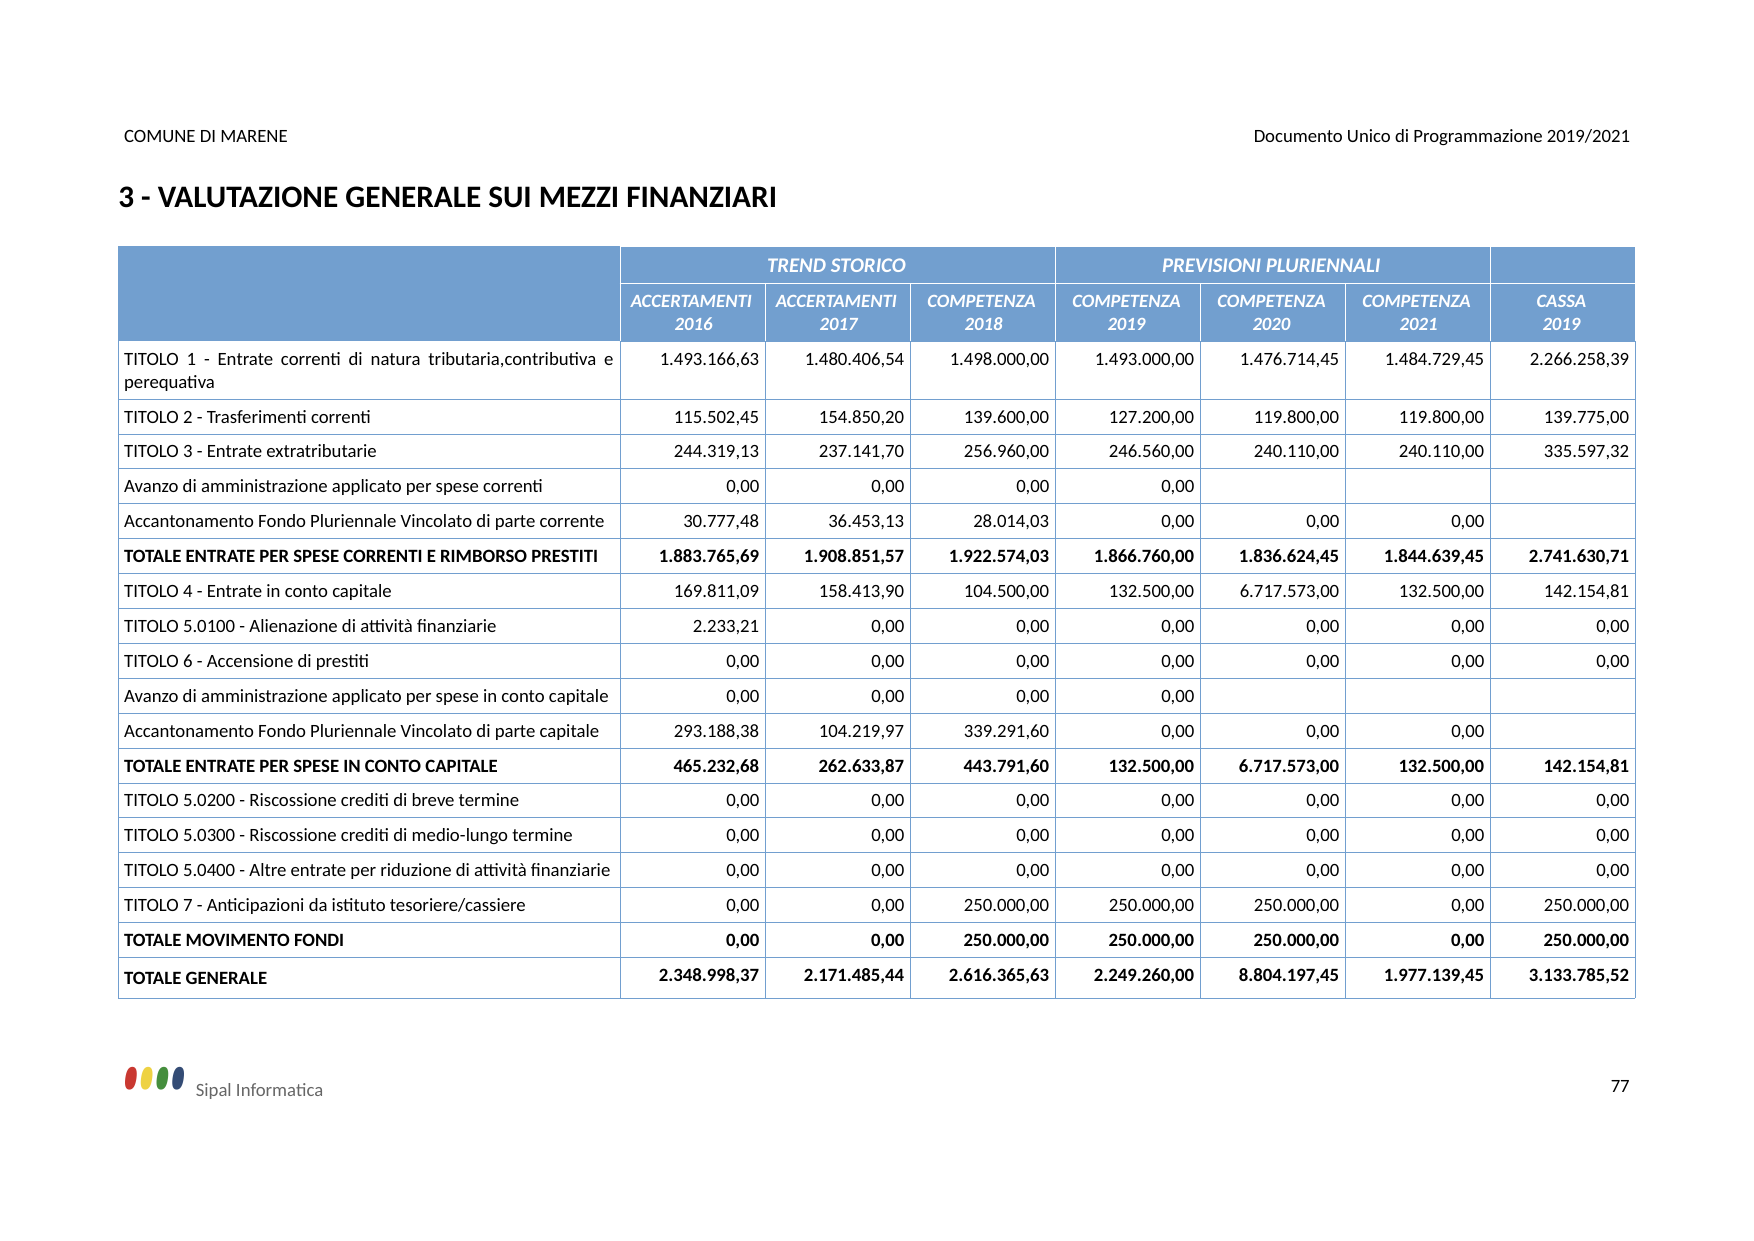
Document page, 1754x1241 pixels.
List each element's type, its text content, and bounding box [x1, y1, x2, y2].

table_cell TOTALE ENTRATE PER SPESE IN CONTO CAPITALE [119, 749, 620, 782]
table_cell 244.319,13 [621, 435, 765, 468]
table_cell 1.844.639,45 [1346, 539, 1490, 573]
table_cell 0,00 [766, 644, 910, 678]
table_header TREND STORICO [621, 247, 1055, 283]
table_cell 0,00 [1346, 923, 1490, 957]
table_cell 30.777,48 [621, 504, 765, 538]
table_cell 0,00 [1491, 609, 1635, 643]
table_cell 0,00 [1056, 818, 1200, 852]
table_cell TITOLO 3 - Entrate extratributarie [119, 435, 620, 468]
table_cell 132.500,00 [1346, 574, 1490, 608]
table_cell 0,00 [621, 644, 765, 678]
table_cell [1346, 679, 1490, 713]
table_cell 0,00 [1201, 853, 1345, 887]
table_cell 0,00 [621, 853, 765, 887]
table_cell 132.500,00 [1346, 749, 1490, 782]
table_cell 104.219,97 [766, 714, 910, 747]
table_cell 0,00 [1056, 784, 1200, 817]
table_cell CASSA 2019 [1491, 284, 1635, 341]
table_cell 3.133.785,52 [1491, 958, 1635, 997]
table_cell TITOLO 2 - Trasferimenti correnti [119, 400, 620, 433]
table_cell 0,00 [911, 818, 1055, 852]
table_cell 0,00 [1346, 818, 1490, 852]
table_cell [1491, 504, 1635, 538]
table_cell 0,00 [1346, 609, 1490, 643]
table_cell 0,00 [766, 888, 910, 922]
table_cell Avanzo di amministrazione applicato per spese in conto capitale [119, 679, 620, 713]
table_cell 0,00 [1491, 853, 1635, 887]
table_cell 36.453,13 [766, 504, 910, 538]
table_cell 0,00 [766, 923, 910, 957]
table_cell 127.200,00 [1056, 400, 1200, 433]
table_cell 1.484.729,45 [1346, 342, 1490, 398]
table_cell 142.154,81 [1491, 749, 1635, 782]
table_cell 250.000,00 [1056, 923, 1200, 957]
table_cell COMPETENZA 2020 [1201, 284, 1345, 341]
table_cell 6.717.573,00 [1201, 574, 1345, 608]
table_cell 250.000,00 [1056, 888, 1200, 922]
table_cell [1201, 679, 1345, 713]
table_cell 1.498.000,00 [911, 342, 1055, 398]
table_cell 246.560,00 [1056, 435, 1200, 468]
table_cell 0,00 [621, 784, 765, 817]
table_cell 0,00 [1346, 644, 1490, 678]
table_cell TITOLO 1 - Entrate correnti di natura tributaria,contributiva e perequativa [119, 341, 620, 398]
table_cell 0,00 [1346, 784, 1490, 817]
table_cell 154.850,20 [766, 400, 910, 433]
table_cell 0,00 [911, 644, 1055, 678]
table_cell 0,00 [1056, 644, 1200, 678]
table_header [118, 246, 620, 341]
table_cell 132.500,00 [1056, 574, 1200, 608]
table_cell COMPETENZA 2018 [911, 284, 1055, 341]
table_cell 0,00 [766, 609, 910, 643]
table_cell 237.141,70 [766, 435, 910, 468]
table_cell 1.493.166,63 [621, 342, 765, 398]
table_cell 443.791,60 [911, 749, 1055, 782]
table_header [1491, 247, 1635, 283]
subtitle 3 - VALUTAZIONE GENERALE SUI MEZZI FINANZIARI [118, 177, 1636, 215]
table_cell 8.804.197,45 [1201, 958, 1345, 997]
table_cell 0,00 [621, 888, 765, 922]
table_cell [1491, 679, 1635, 713]
table_cell 0,00 [1201, 609, 1345, 643]
table_cell 0,00 [1346, 853, 1490, 887]
table_cell 2.249.260,00 [1056, 958, 1200, 997]
table_cell 1.476.714,45 [1201, 342, 1345, 398]
table_cell 1.908.851,57 [766, 539, 910, 573]
table_cell 293.188,38 [621, 714, 765, 747]
table_cell 0,00 [1201, 818, 1345, 852]
table_cell 0,00 [766, 469, 910, 503]
table_cell 1.922.574,03 [911, 539, 1055, 573]
table_cell 250.000,00 [1491, 923, 1635, 957]
table_cell COMPETENZA 2021 [1346, 284, 1490, 341]
table_cell 1.977.139,45 [1346, 958, 1490, 997]
table_cell 0,00 [1346, 888, 1490, 922]
table_cell 0,00 [1056, 853, 1200, 887]
table_cell 119.800,00 [1346, 400, 1490, 433]
table_cell TITOLO 4 - Entrate in conto capitale [119, 574, 620, 608]
table_cell 0,00 [621, 923, 765, 957]
table_cell TITOLO 5.0100 - Alienazione di attività finanziarie [119, 609, 620, 643]
table_cell 2.741.630,71 [1491, 539, 1635, 573]
table_cell 2.171.485,44 [766, 958, 910, 997]
table_cell 240.110,00 [1201, 435, 1345, 468]
table_cell 250.000,00 [911, 923, 1055, 957]
table_cell 115.502,45 [621, 400, 765, 433]
table_cell 465.232,68 [621, 749, 765, 782]
table_cell [1346, 469, 1490, 503]
table_cell 339.291,60 [911, 714, 1055, 747]
table_cell 0,00 [766, 853, 910, 887]
table_cell 0,00 [1491, 818, 1635, 852]
table_cell [1491, 714, 1635, 747]
table_cell 1.883.765,69 [621, 539, 765, 573]
table_cell 158.413,90 [766, 574, 910, 608]
table_cell 1.480.406,54 [766, 342, 910, 398]
table_cell 0,00 [1201, 784, 1345, 817]
table_cell ACCERTAMENTI 2017 [766, 284, 910, 341]
table_cell 0,00 [1056, 714, 1200, 747]
table_cell Accantonamento Fondo Pluriennale Vincolato di parte capitale [119, 714, 620, 747]
table_cell TOTALE ENTRATE PER SPESE CORRENTI E RIMBORSO PRESTITI [119, 539, 620, 573]
table_cell 0,00 [1201, 714, 1345, 747]
table_cell 139.775,00 [1491, 400, 1635, 433]
table_cell 0,00 [911, 469, 1055, 503]
table_cell 250.000,00 [911, 888, 1055, 922]
table_cell 139.600,00 [911, 400, 1055, 433]
table_cell 0,00 [1056, 504, 1200, 538]
table_cell 1.493.000,00 [1056, 342, 1200, 398]
table_cell 0,00 [621, 679, 765, 713]
table_cell TOTALE GENERALE [119, 958, 620, 997]
table_header PREVISIONI PLURIENNALI [1056, 247, 1490, 283]
table_cell 2.616.365,63 [911, 958, 1055, 997]
table_cell [1491, 469, 1635, 503]
table_cell 0,00 [1346, 504, 1490, 538]
table_cell 142.154,81 [1491, 574, 1635, 608]
table_cell 0,00 [911, 609, 1055, 643]
table_cell 0,00 [911, 679, 1055, 713]
table_cell 2.348.998,37 [621, 958, 765, 997]
table_cell 6.717.573,00 [1201, 749, 1345, 782]
table_cell 0,00 [766, 784, 910, 817]
table_cell 0,00 [1491, 644, 1635, 678]
table_cell 250.000,00 [1201, 888, 1345, 922]
table_cell 0,00 [1056, 609, 1200, 643]
table_cell ACCERTAMENTI 2016 [621, 284, 765, 341]
table_cell TITOLO 5.0200 - Riscossione crediti di breve termine [119, 784, 620, 817]
table_cell 1.836.624,45 [1201, 539, 1345, 573]
table_cell 169.811,09 [621, 574, 765, 608]
table_cell TOTALE MOVIMENTO FONDI [119, 923, 620, 957]
table_cell 119.800,00 [1201, 400, 1345, 433]
table_cell 250.000,00 [1201, 923, 1345, 957]
table_cell 2.233,21 [621, 609, 765, 643]
table_cell 240.110,00 [1346, 435, 1490, 468]
table_cell 0,00 [766, 818, 910, 852]
table_cell 0,00 [621, 469, 765, 503]
table_cell 256.960,00 [911, 435, 1055, 468]
table_cell 250.000,00 [1491, 888, 1635, 922]
table_cell [1201, 469, 1345, 503]
table_cell 262.633,87 [766, 749, 910, 782]
table_cell 0,00 [1056, 469, 1200, 503]
table_cell 28.014,03 [911, 504, 1055, 538]
table_cell 0,00 [911, 853, 1055, 887]
table_cell 0,00 [766, 679, 910, 713]
table_cell TITOLO 5.0300 - Riscossione crediti di medio-lungo termine [119, 818, 620, 852]
table_cell 132.500,00 [1056, 749, 1200, 782]
table_cell TITOLO 7 - Anticipazioni da istituto tesoriere/cassiere [119, 888, 620, 922]
table_cell 0,00 [1346, 714, 1490, 747]
table_cell 0,00 [1491, 784, 1635, 817]
table_cell 1.866.760,00 [1056, 539, 1200, 573]
table_cell 0,00 [1201, 504, 1345, 538]
table_cell Accantonamento Fondo Pluriennale Vincolato di parte corrente [119, 504, 620, 538]
table_cell 0,00 [1056, 679, 1200, 713]
table_cell 0,00 [621, 818, 765, 852]
table_cell TITOLO 6 - Accensione di prestiti [119, 644, 620, 678]
table_cell Avanzo di amministrazione applicato per spese correnti [119, 469, 620, 503]
table_cell TITOLO 5.0400 - Altre entrate per riduzione di attività finanziarie [119, 853, 620, 887]
table_cell 0,00 [1201, 644, 1345, 678]
table_cell 2.266.258,39 [1491, 342, 1635, 398]
table_cell COMPETENZA 2019 [1056, 284, 1200, 341]
table_cell 335.597,32 [1491, 435, 1635, 468]
table_cell 104.500,00 [911, 574, 1055, 608]
table_cell 0,00 [911, 784, 1055, 817]
